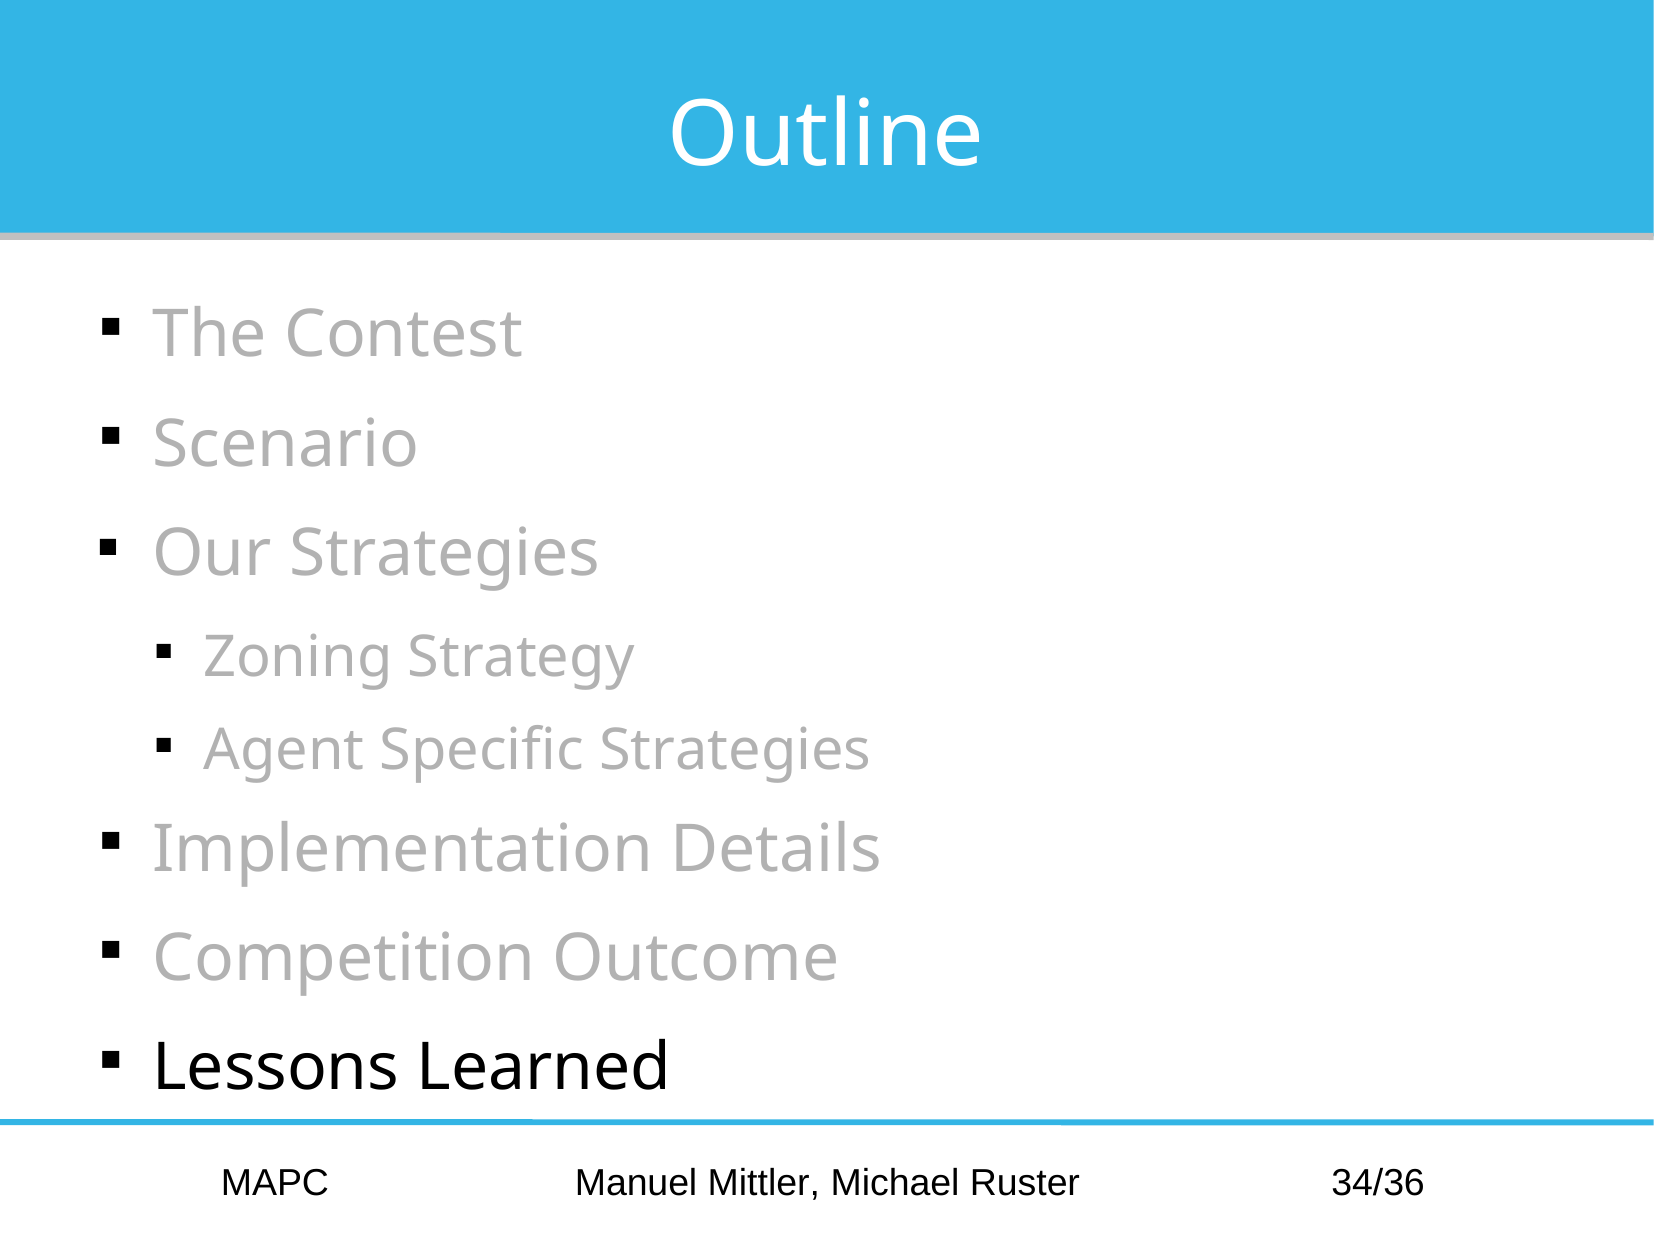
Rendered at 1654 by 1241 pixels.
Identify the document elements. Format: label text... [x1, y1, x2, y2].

list The Contest Scenario Our Strategies Zoning Strategy Agent Specific Strategies Implementation Details Competition Outcome Lessons Learned [82, 290, 1571, 1109]
title Outline [82, 49, 1571, 207]
